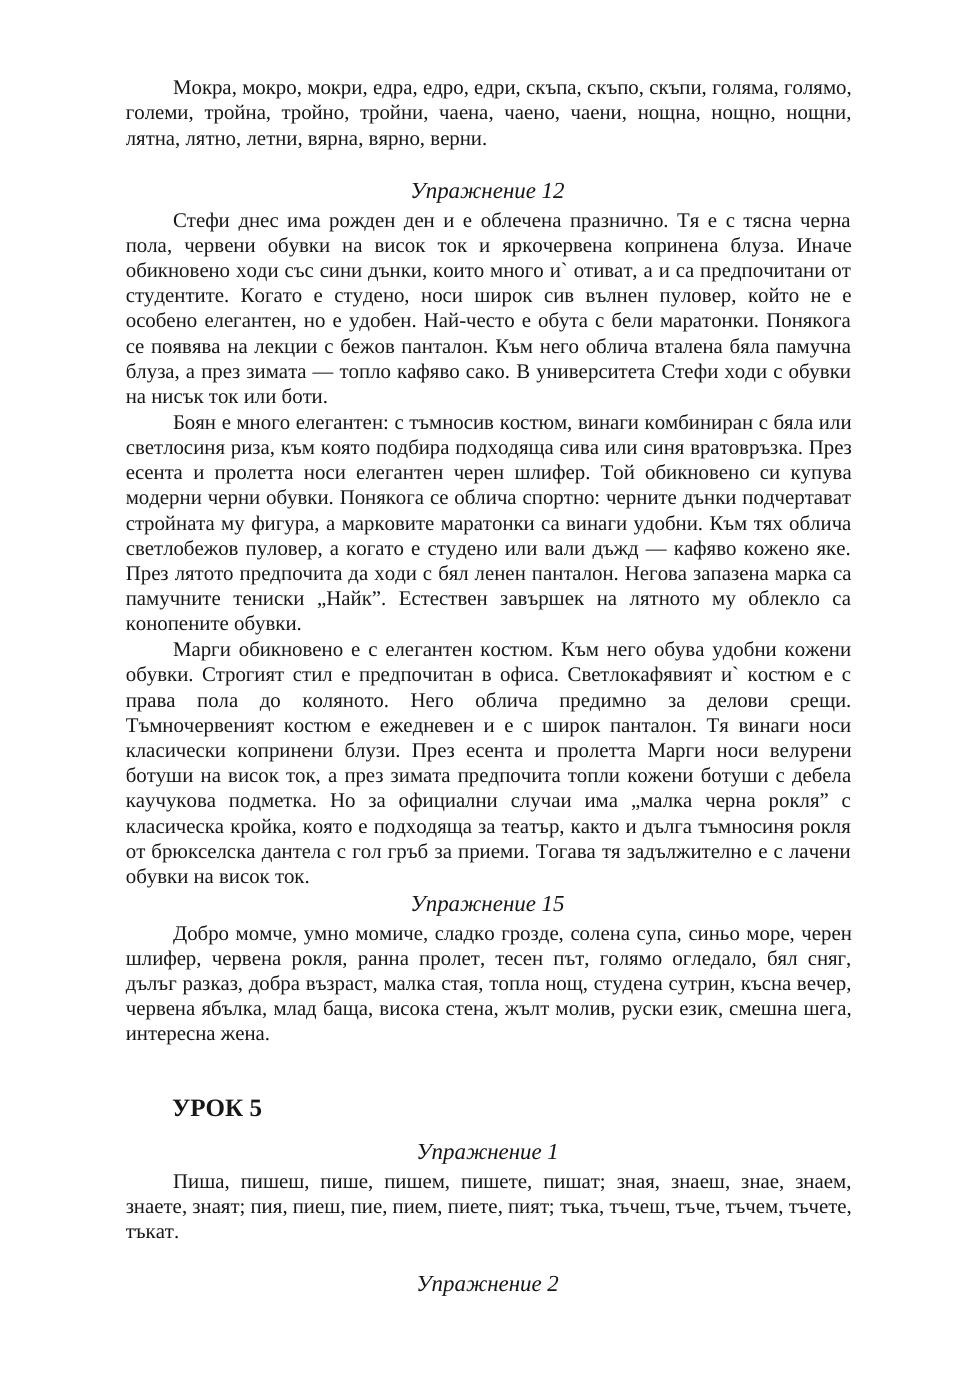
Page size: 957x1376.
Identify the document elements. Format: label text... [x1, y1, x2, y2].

text Добро момче, умно момиче, сладко грозде, солена супа, синьо море, черен шлифер, червена рокля, ранна пролет, тесен път, голямо огледало, бял сняг, дълъг разказ, добра възраст, малка стая, топла нощ, студена сутрин, късна вечер, червена ябълка, млад баща, висока стена, жълт молив, руски език, смешна шега, интересна жена. [126, 920, 852, 1045]
text Марги обикновено е с елегантен костюм. Към него обува удобни кожени обувки. Строгият стил е предпочитан в офиса. Светлокафявият и` костюм е с права пола до коляното. Него облича предимно за делови срещи. Тъмночервеният костюм е ежедневен и е с широк панталон. Тя винаги носи класически копринени блузи. През есента и пролетта Марги носи велурени ботуши на висок ток, а през зимата предпочита топли кожени ботуши с дебела каучукова подметка. Но за официални случаи има „малка черна рокля” с класическа кройка, която е подходяща за театър, както и дълга тъмносиня рокля от брюкселска дантела с гол гръб за приеми. Тогава тя задължително е с лачени обувки на висок ток. [126, 637, 852, 888]
text Упражнение 2 [147, 1270, 830, 1297]
text Боян е много елегантен: с тъмносив костюм, винаги комбиниран с бяла или светлосиня риза, към която подбира подходяща сива или синя вратовръзка. През есента и пролетта носи елегантен черен шлифер. Той обикновено си купува модерни черни обувки. Понякога се облича спортно: черните дънки подчертават стройната му фигура, а марковите маратонки са винаги удобни. Към тях облича светлобежов пуловер, а когато е студено или вали дъжд — кафяво кожено яке. През лятото предпочита да ходи с бял ленен панталон. Негова запазена марка са памучните тениски „Найк”. Естествен завършек на лятното му облекло са конопените обувки. [126, 410, 852, 635]
text Пиша, пишеш, пише, пишем, пишете, пишат; зная, знаеш, знае, знаем, знаете, знаят; пия, пиеш, пие, пием, пиете, пият; тъка, тъчеш, тъче, тъчем, тъчете, тъкат. [126, 1169, 852, 1243]
text Упражнение 1 [147, 1138, 830, 1164]
text Упражнение 15 [147, 890, 830, 916]
text Упражнение 12 [147, 177, 830, 203]
subtitle УРОК 5 [172, 1093, 857, 1122]
text Мокра, мокро, мокри, едра, едро, едри, скъпа, скъпо, скъпи, голяма, голямо, големи, тройна, тройно, тройни, чаена, чаено, чаени, нощна, нощно, нощни, лятна, лятно, летни, вярна, вярно, верни. [126, 75, 852, 149]
text Стефи днес има рожден ден и е облечена празнично. Тя е с тясна черна пола, червени обувки на висок ток и яркочервена копринена блуза. Иначе обикновено ходи със сини дънки, които много и` отиват, а и са предпочитани от студентите. Когато е студено, носи широк сив вълнен пуловер, който не е особено елегантен, но е удобен. Най-често е обута с бели маратонки. Понякога се появява на лекции с бежов панталон. Към него облича вталена бяла памучна блуза, а през зимата — топло кафяво сако. В университета Стефи ходи с обувки на нисък ток или боти. [126, 207, 852, 408]
